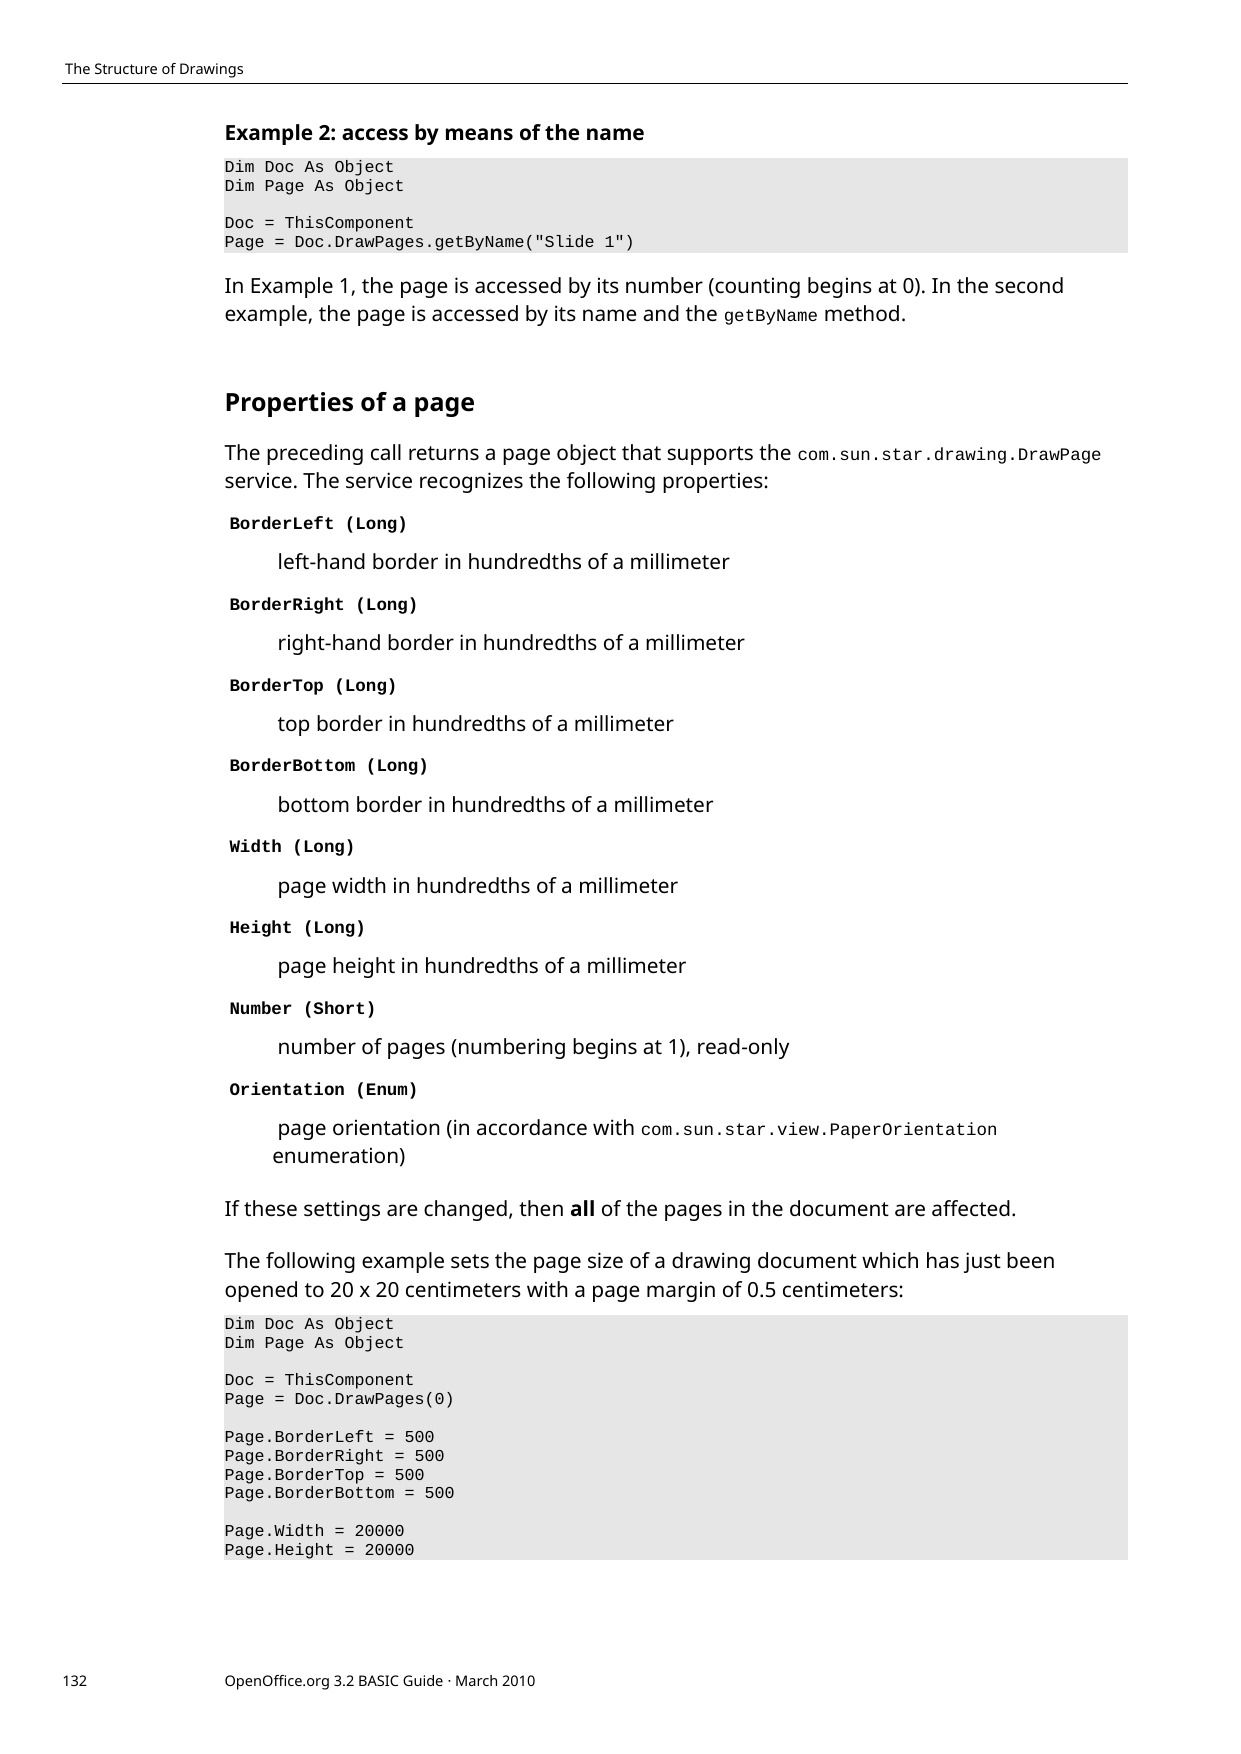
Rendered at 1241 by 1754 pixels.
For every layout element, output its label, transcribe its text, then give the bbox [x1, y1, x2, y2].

text The preceding call returns a page object that supports the com.sun.star.drawing.DrawPage service. The service recognizes the following properties: [224, 438, 1128, 495]
list BorderTop (Long) [224, 669, 1128, 697]
list left-hand border in hundredths of a millimeter [272, 547, 1128, 576]
list page width in hundredths of a millimeter [272, 871, 1128, 899]
list BorderLeft (Long) [224, 507, 1128, 535]
list Number (Short) [224, 992, 1128, 1020]
list BorderRight (Long) [224, 588, 1128, 616]
subtitle Properties of a page [224, 384, 1128, 419]
text The following example sets the page size of a drawing document which has just been opened to 20 x 20 centimeters with a page margin of 0.5 centimeters: [224, 1246, 1128, 1303]
list page height in hundredths of a millimeter [272, 952, 1128, 980]
text In Example 1, the page is accessed by its number (counting begins at 0). In the second example, the page is accessed by its name and the getByName method. [224, 271, 1128, 328]
list bottom border in hundredths of a millimeter [272, 790, 1128, 818]
text Dim Doc As Object Dim Page As Object Doc = ThisComponent Page = Doc.DrawPages(0) Page.BorderLeft = 500 Page.BorderRight = 500 Page.BorderTop = 500 Page.BorderBottom = 500 Page.Width = 20000 Page.Height = 20000 [224, 1315, 1128, 1560]
list page orientation (in accordance with com.sun.star.view.PaperOrientation enumeration) [272, 1113, 1128, 1170]
list number of pages (numbering begins at 1), read-only [272, 1032, 1128, 1061]
list BorderBottom (Long) [224, 749, 1128, 778]
list Height (Long) [224, 911, 1128, 939]
text Dim Doc As Object Dim Page As Object Doc = ThisComponent Page = Doc.DrawPages.getByName("Slide 1") [224, 158, 1128, 253]
text Example 2: access by means of the name [224, 118, 1128, 147]
list Width (Long) [224, 830, 1128, 859]
text If these settings are changed, then all of the pages in the document are affected. [224, 1194, 1128, 1222]
list top border in hundredths of a millimeter [272, 709, 1128, 737]
list right-hand border in hundredths of a millimeter [272, 628, 1128, 657]
list Orientation (Enum) [224, 1073, 1128, 1101]
